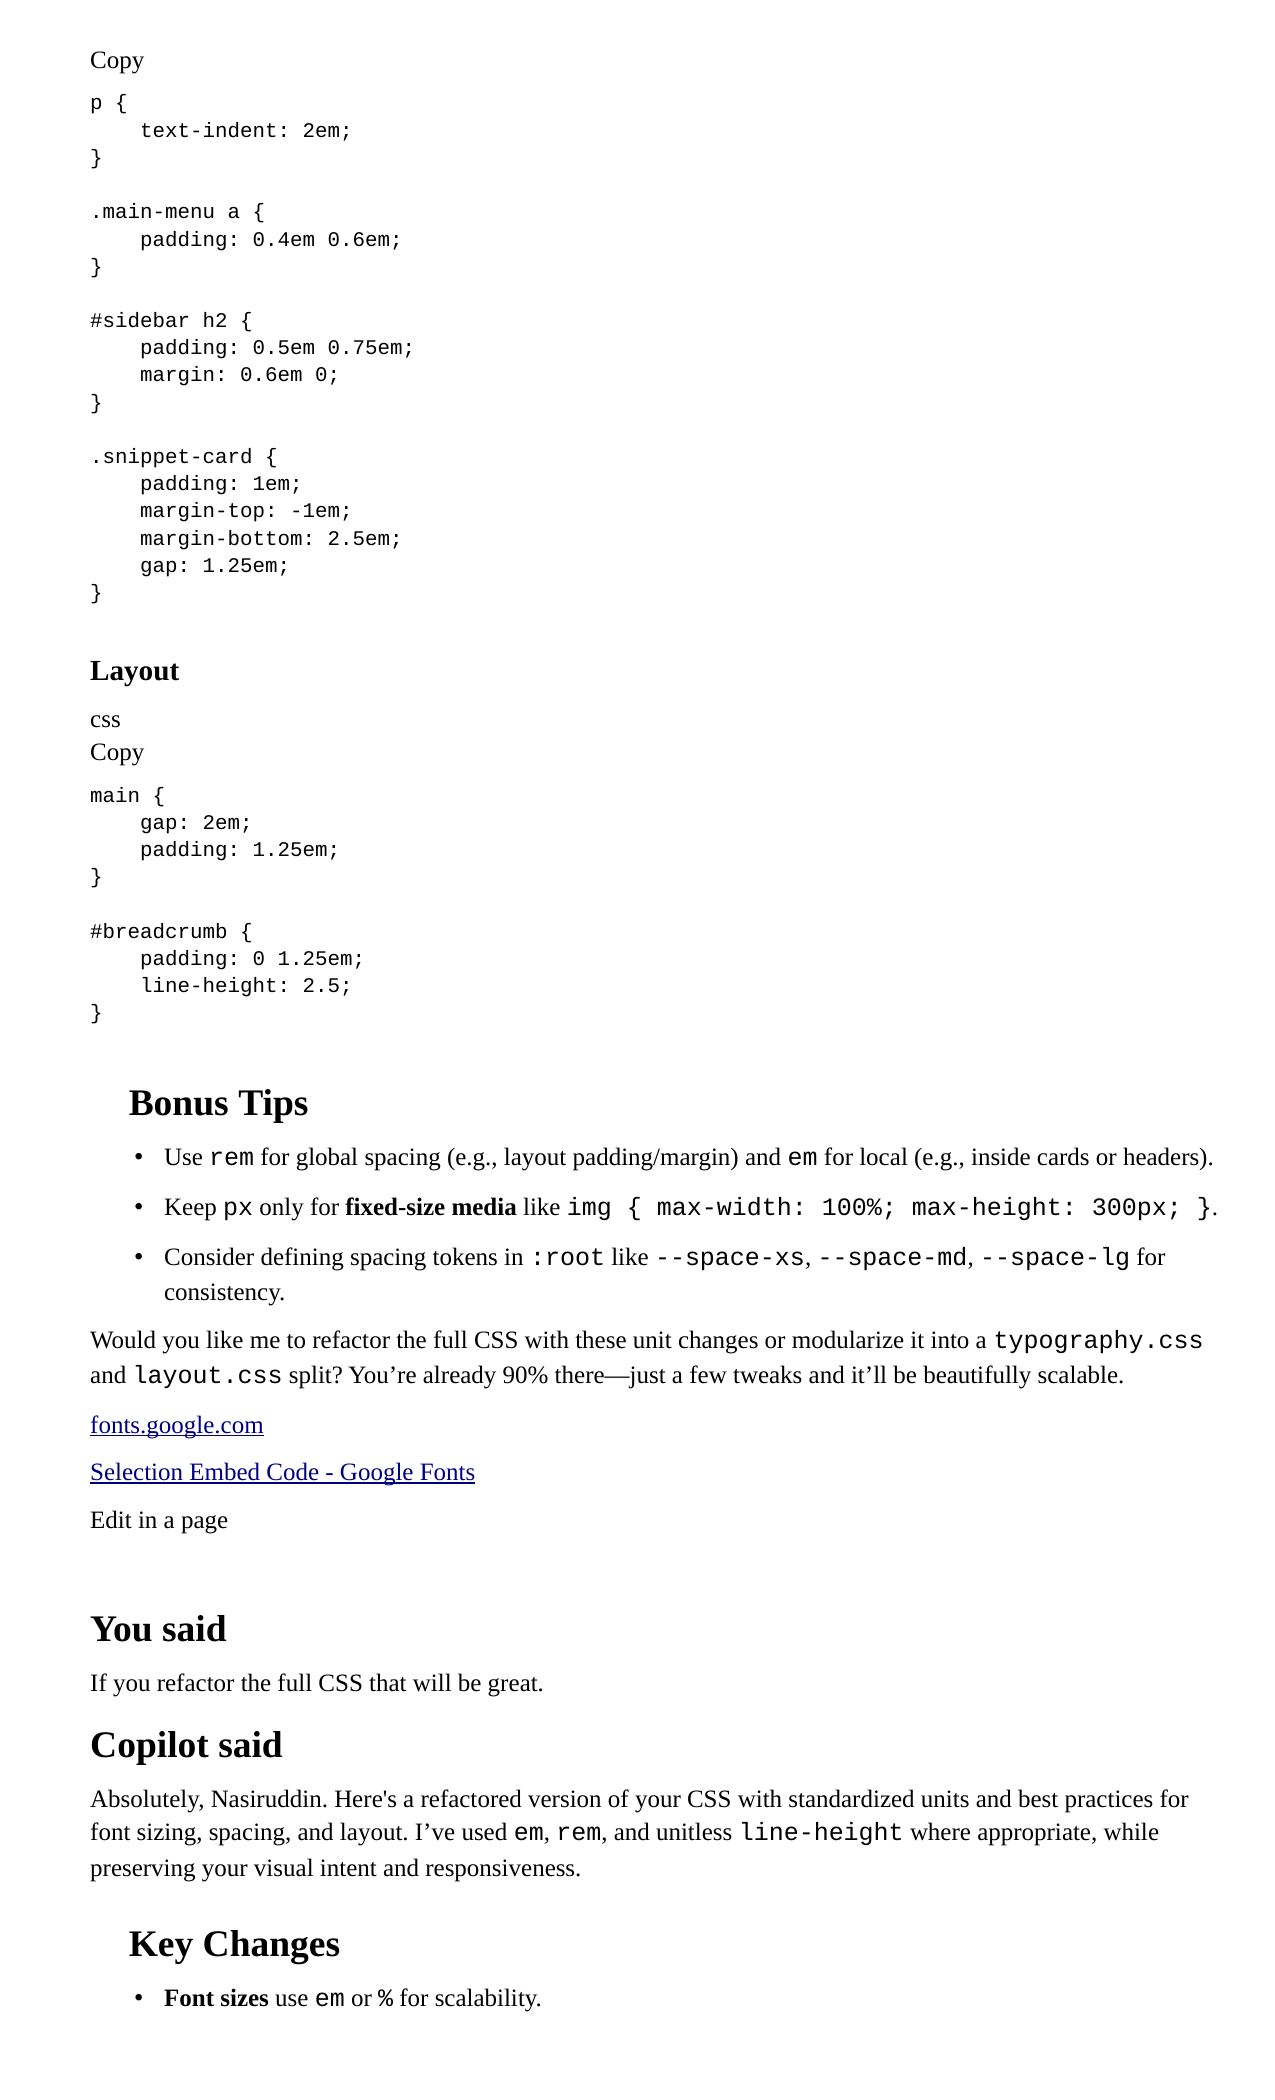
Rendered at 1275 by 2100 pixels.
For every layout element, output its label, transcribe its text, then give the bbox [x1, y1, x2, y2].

text .main-menu a { [90, 201, 1230, 225]
text } [90, 392, 1230, 415]
text } [90, 147, 1230, 171]
text padding: 0 1.25em; [90, 948, 1230, 972]
text line-height: 2.5; [90, 975, 1230, 999]
subtitle Copilot said [90, 1722, 1230, 1766]
subtitle 🎯 Key Changes [90, 1921, 1230, 1964]
list Consider defining spacing tokens in :root like --space-xs, --space-md, --space-lg for consistency. [134, 1242, 1230, 1306]
text padding: 1em; [90, 473, 1230, 497]
text } [90, 582, 1230, 606]
text padding: 0.5em 0.75em; [90, 337, 1230, 361]
text main { [90, 785, 1230, 808]
text #breadcrumb { [90, 921, 1230, 944]
text gap: 2em; [90, 812, 1230, 836]
text Copy [90, 737, 1230, 766]
text } [90, 1002, 1230, 1026]
list Font sizes use em or % for scalability. [134, 1983, 1230, 2014]
list Keep px only for fixed-size media like img { max-width: 100%; max-height: 300px; }. [134, 1192, 1230, 1223]
text Absolutely, Nasiruddin. Here's a refactored version of your CSS with standardized units and best practices for font sizing, spacing, and layout. I’ve used em, rem, and unitless line-height where appropriate, while preserving your visual intent and responsiveness. [90, 1784, 1230, 1881]
text margin: 0.6em 0; [90, 364, 1230, 388]
text gap: 1.25em; [90, 555, 1230, 578]
text text-indent: 2em; [90, 120, 1230, 143]
subtitle You said [90, 1606, 1230, 1649]
text fonts.google.com [90, 1410, 1230, 1438]
text margin-top: -1em; [90, 500, 1230, 524]
text Selection Embed Code - Google Fonts [90, 1457, 1230, 1486]
subtitle 🧠 Bonus Tips [90, 1080, 1230, 1123]
text #sidebar h2 { [90, 310, 1230, 334]
text margin-bottom: 2.5em; [90, 528, 1230, 551]
text .snippet-card { [90, 446, 1230, 470]
list Use rem for global spacing (e.g., layout padding/margin) and em for local (e.g., inside cards or headers). [134, 1142, 1230, 1173]
text Copy [90, 45, 1230, 74]
text padding: 0.4em 0.6em; [90, 228, 1230, 252]
text } [90, 866, 1230, 890]
text css [90, 704, 1230, 733]
subtitle Layout [90, 653, 1230, 687]
text Would you like me to refactor the full CSS with these unit changes or modularize it into a typography.css and layout.css split? You’re already 90% there—just a few tweaks and it’ll be beautifully scalable. [90, 1325, 1230, 1391]
text p { [90, 93, 1230, 116]
text If you refactor the full CSS that will be great. [90, 1668, 1230, 1697]
text } [90, 256, 1230, 279]
text padding: 1.25em; [90, 839, 1230, 863]
text Edit in a page [90, 1505, 1230, 1534]
